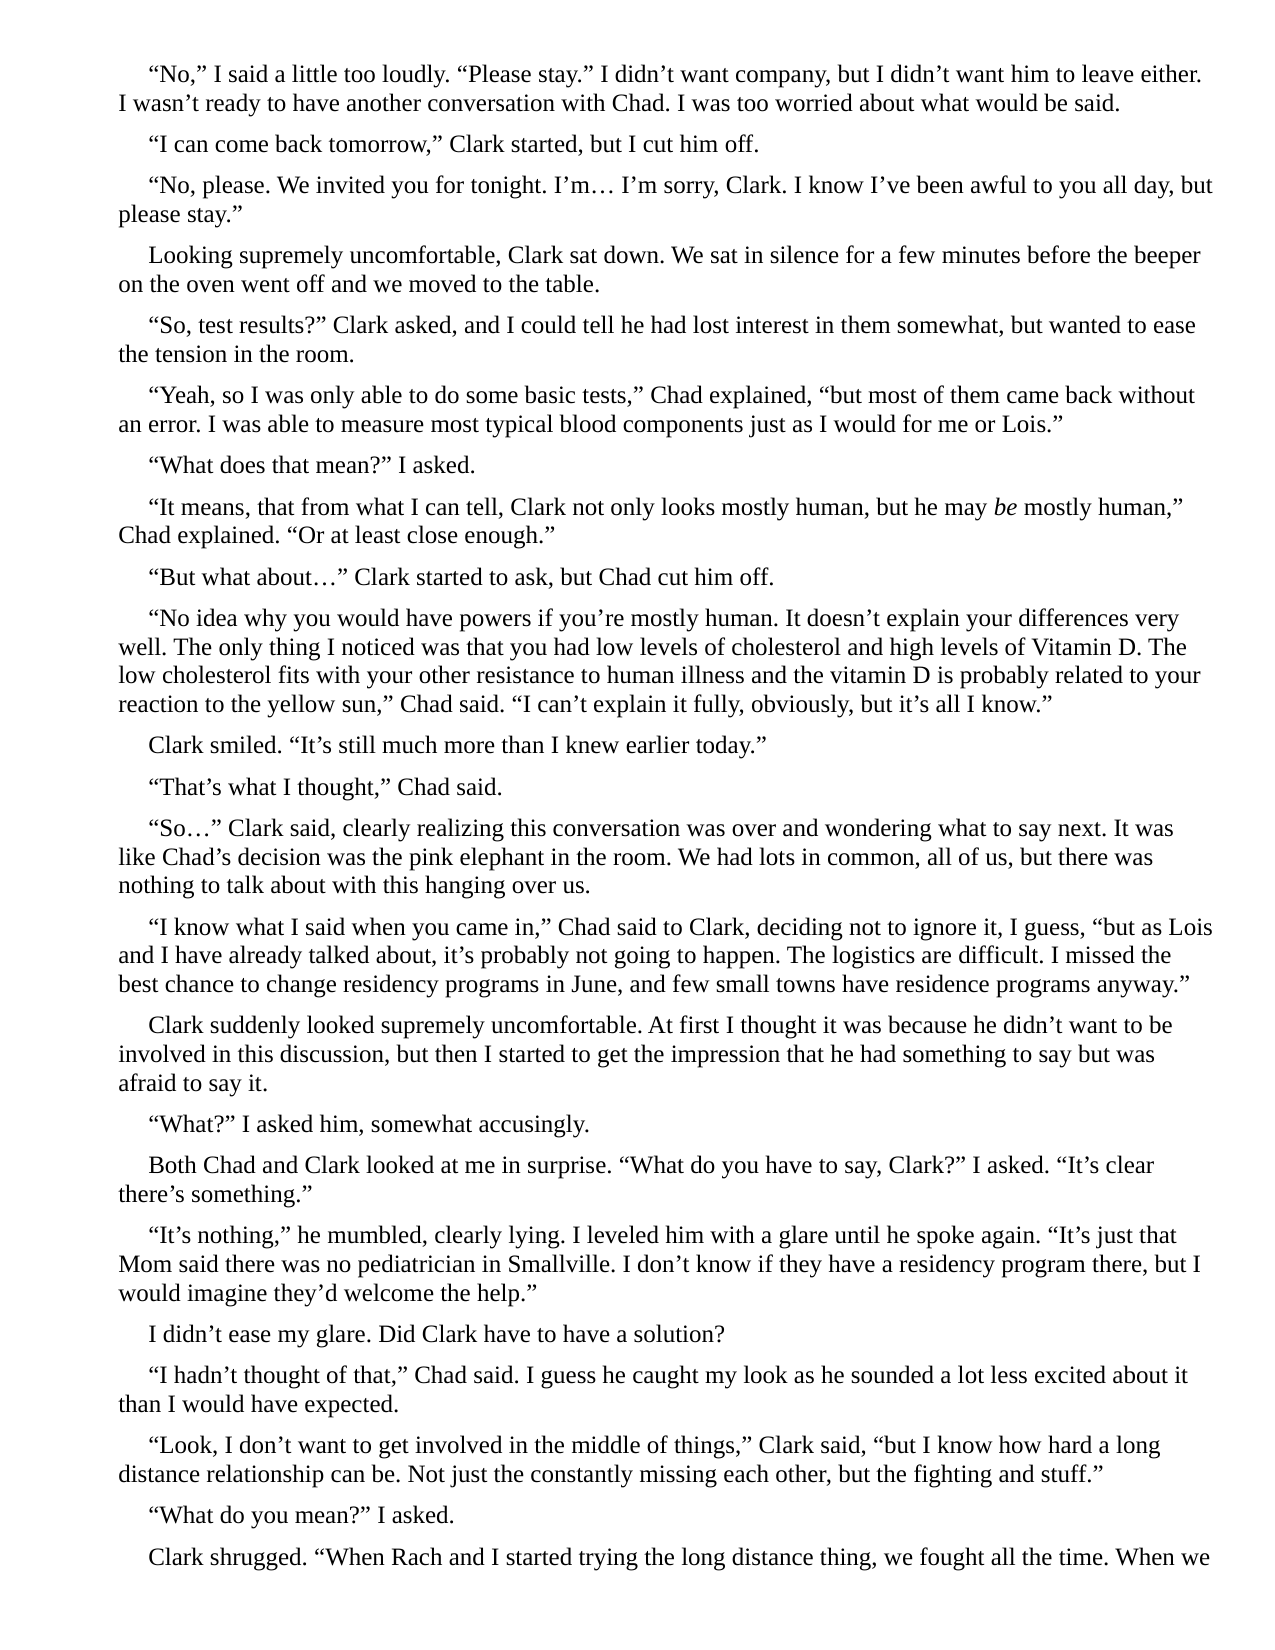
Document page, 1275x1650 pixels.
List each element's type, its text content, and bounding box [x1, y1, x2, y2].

text “I can come back tomorrow,” Clark started, but I cut him off. [118, 129, 1216, 158]
text Clark smiled. “It’s still much more than I knew earlier today.” [118, 730, 1216, 759]
text “No,” I said a little too loudly. “Please stay.” I didn’t want company, but I didn’t want him to leave either. I wasn’t ready to have another conversation with Chad. I was too worried about what would be said. [118, 59, 1216, 117]
text “Yeah, so I was only able to do some basic tests,” Chad explained, “but most of them came back without an error. I was able to measure most typical blood components just as I would for me or Lois.” [118, 380, 1216, 438]
text “I hadn’t thought of that,” Chad said. I guess he caught my look as he sounded a lot less excited about it than I would have expected. [118, 1360, 1216, 1418]
text “It means, that from what I can tell, Clark not only looks mostly human, but he may be mostly human,” Chad explained. “Or at least close enough.” [118, 492, 1216, 549]
text Both Chad and Clark looked at me in surprise. “What do you have to say, Clark?” I asked. “It’s clear there’s something.” [118, 1150, 1216, 1208]
text “That’s what I thought,” Chad said. [118, 772, 1216, 800]
text “What?” I asked him, somewhat accusingly. [118, 1109, 1216, 1138]
text “No, please. We invited you for tonight. I’m… I’m sorry, Clark. I know I’ve been awful to you all day, but please stay.” [118, 170, 1216, 228]
text “So…” Clark said, clearly realizing this conversation was over and wondering what to say next. It was like Chad’s decision was the pink elephant in the room. We had lots in common, all of us, but there was nothing to talk about with this hanging over us. [118, 813, 1216, 899]
text Clark suddenly looked supremely uncomfortable. At first I thought it was because he didn’t want to be involved in this discussion, but then I started to get the impression that he had something to say but was afraid to say it. [118, 1010, 1216, 1097]
text “I know what I said when you came in,” Chad said to Clark, deciding not to ignore it, I guess, “but as Lois and I have already talked about, it’s probably not going to happen. The logistics are difficult. I missed the best chance to change residency programs in June, and few small towns have residence programs anyway.” [118, 912, 1216, 998]
text “What does that mean?” I asked. [118, 450, 1216, 479]
text “It’s nothing,” he mumbled, clearly lying. I leveled him with a glare until he spoke again. “It’s just that Mom said there was no pediatrician in Smallville. I don’t know if they have a residency program there, but I would imagine they’d welcome the help.” [118, 1220, 1216, 1307]
text “No idea why you would have powers if you’re mostly human. It doesn’t explain your differences very well. The only thing I noticed was that you had low levels of cholesterol and high levels of Vitamin D. The low cholesterol fits with your other resistance to human illness and the vitamin D is probably related to your reaction to the yellow sun,” Chad said. “I can’t explain it fully, obviously, but it’s all I know.” [118, 603, 1216, 718]
text “So, test results?” Clark asked, and I could tell he had lost interest in them somewhat, but wanted to ease the tension in the room. [118, 310, 1216, 368]
text “What do you mean?” I asked. [118, 1500, 1216, 1529]
text I didn’t ease my glare. Did Clark have to have a solution? [118, 1319, 1216, 1348]
text “But what about…” Clark started to ask, but Chad cut him off. [118, 562, 1216, 590]
text “Look, I don’t want to get involved in the middle of things,” Clark said, “but I know how hard a long distance relationship can be. Not just the constantly missing each other, but the fighting and stuff.” [118, 1430, 1216, 1488]
text Looking supremely uncomfortable, Clark sat down. We sat in silence for a few minutes before the beeper on the oven went off and we moved to the table. [118, 240, 1216, 298]
text Clark shrugged. “When Rach and I started trying the long distance thing, we fought all the time. When we [118, 1542, 1216, 1570]
